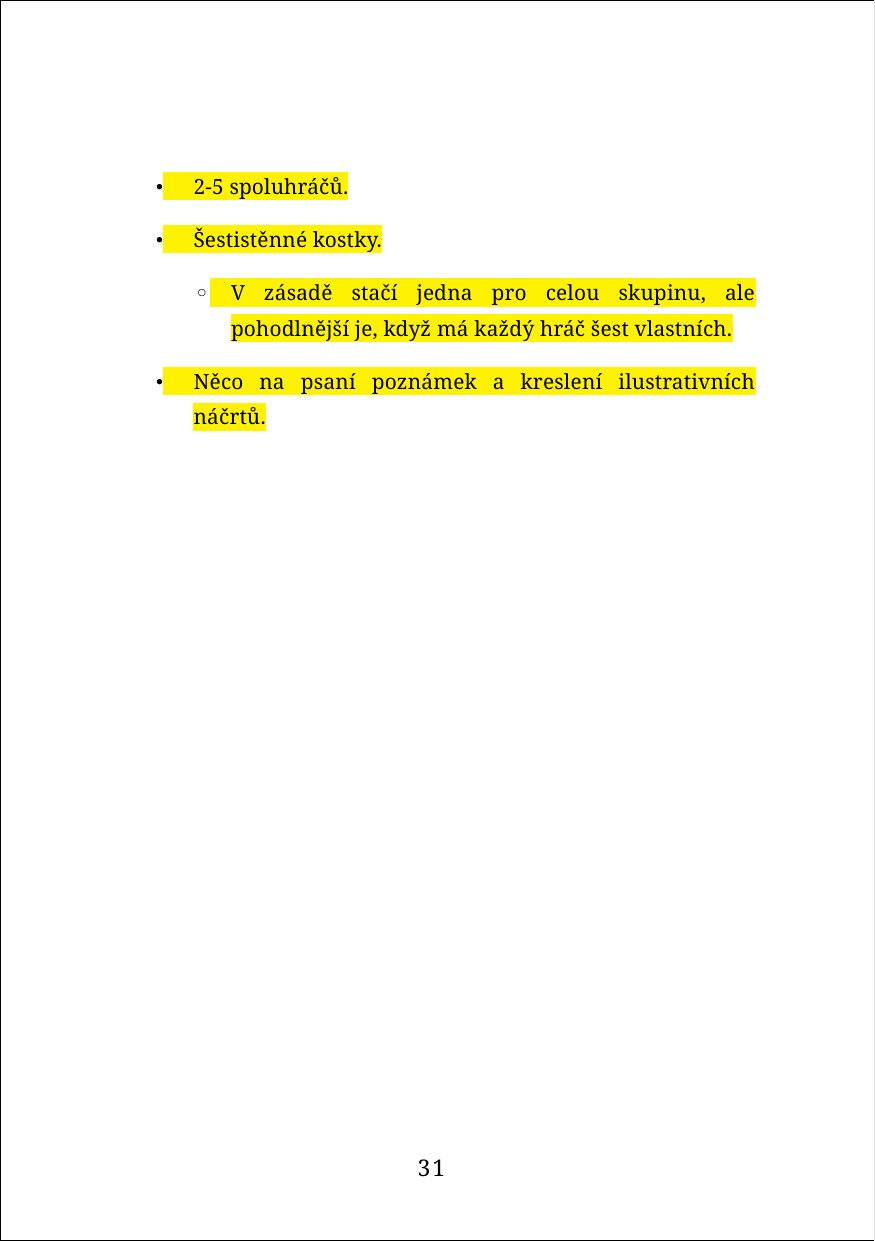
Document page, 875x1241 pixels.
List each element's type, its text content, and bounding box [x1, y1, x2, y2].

list 2-5 spoluhráčů. [156, 172, 756, 200]
list V⁠ zásadě stačí jedna pro celou skupinu, ale pohodlnější je, když má každý hráč šest vlastních. [193, 278, 756, 342]
list Šestistěnné kostky. [156, 225, 756, 253]
list Něco na psaní poznámek a kreslení ilustrativních náčrtů. [156, 367, 756, 431]
